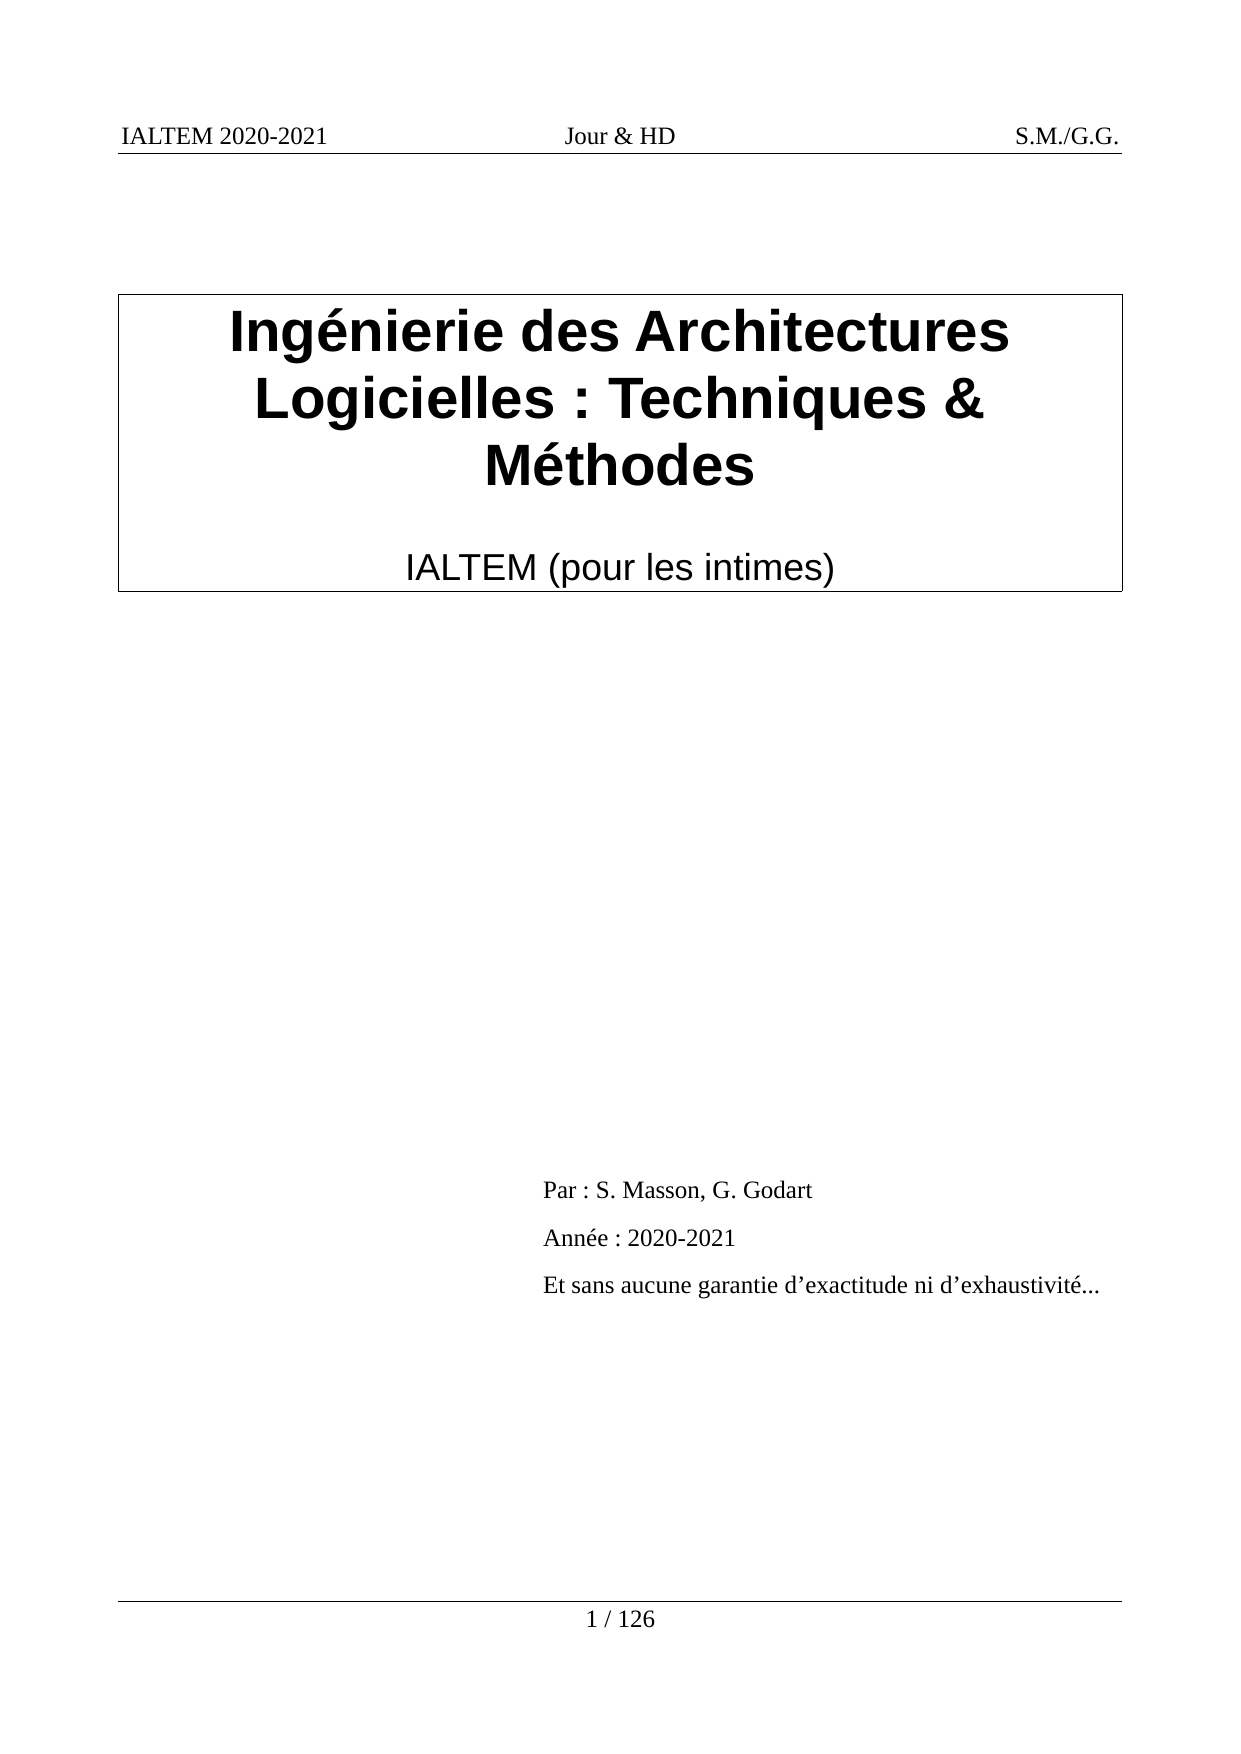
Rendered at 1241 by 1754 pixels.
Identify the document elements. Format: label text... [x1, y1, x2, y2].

text Et sans aucune garantie d’exactitude ni d’exhaustivité... [118, 1270, 1122, 1299]
text Année : 2020-2021 [118, 1223, 1122, 1252]
subtitle IALTEM (pour les intimes) [119, 542, 1122, 591]
text Par : S. Masson, G. Godart [118, 1175, 1122, 1204]
title Ingénierie des Architectures Logicielles : Techniques & Méthodes [119, 295, 1122, 498]
